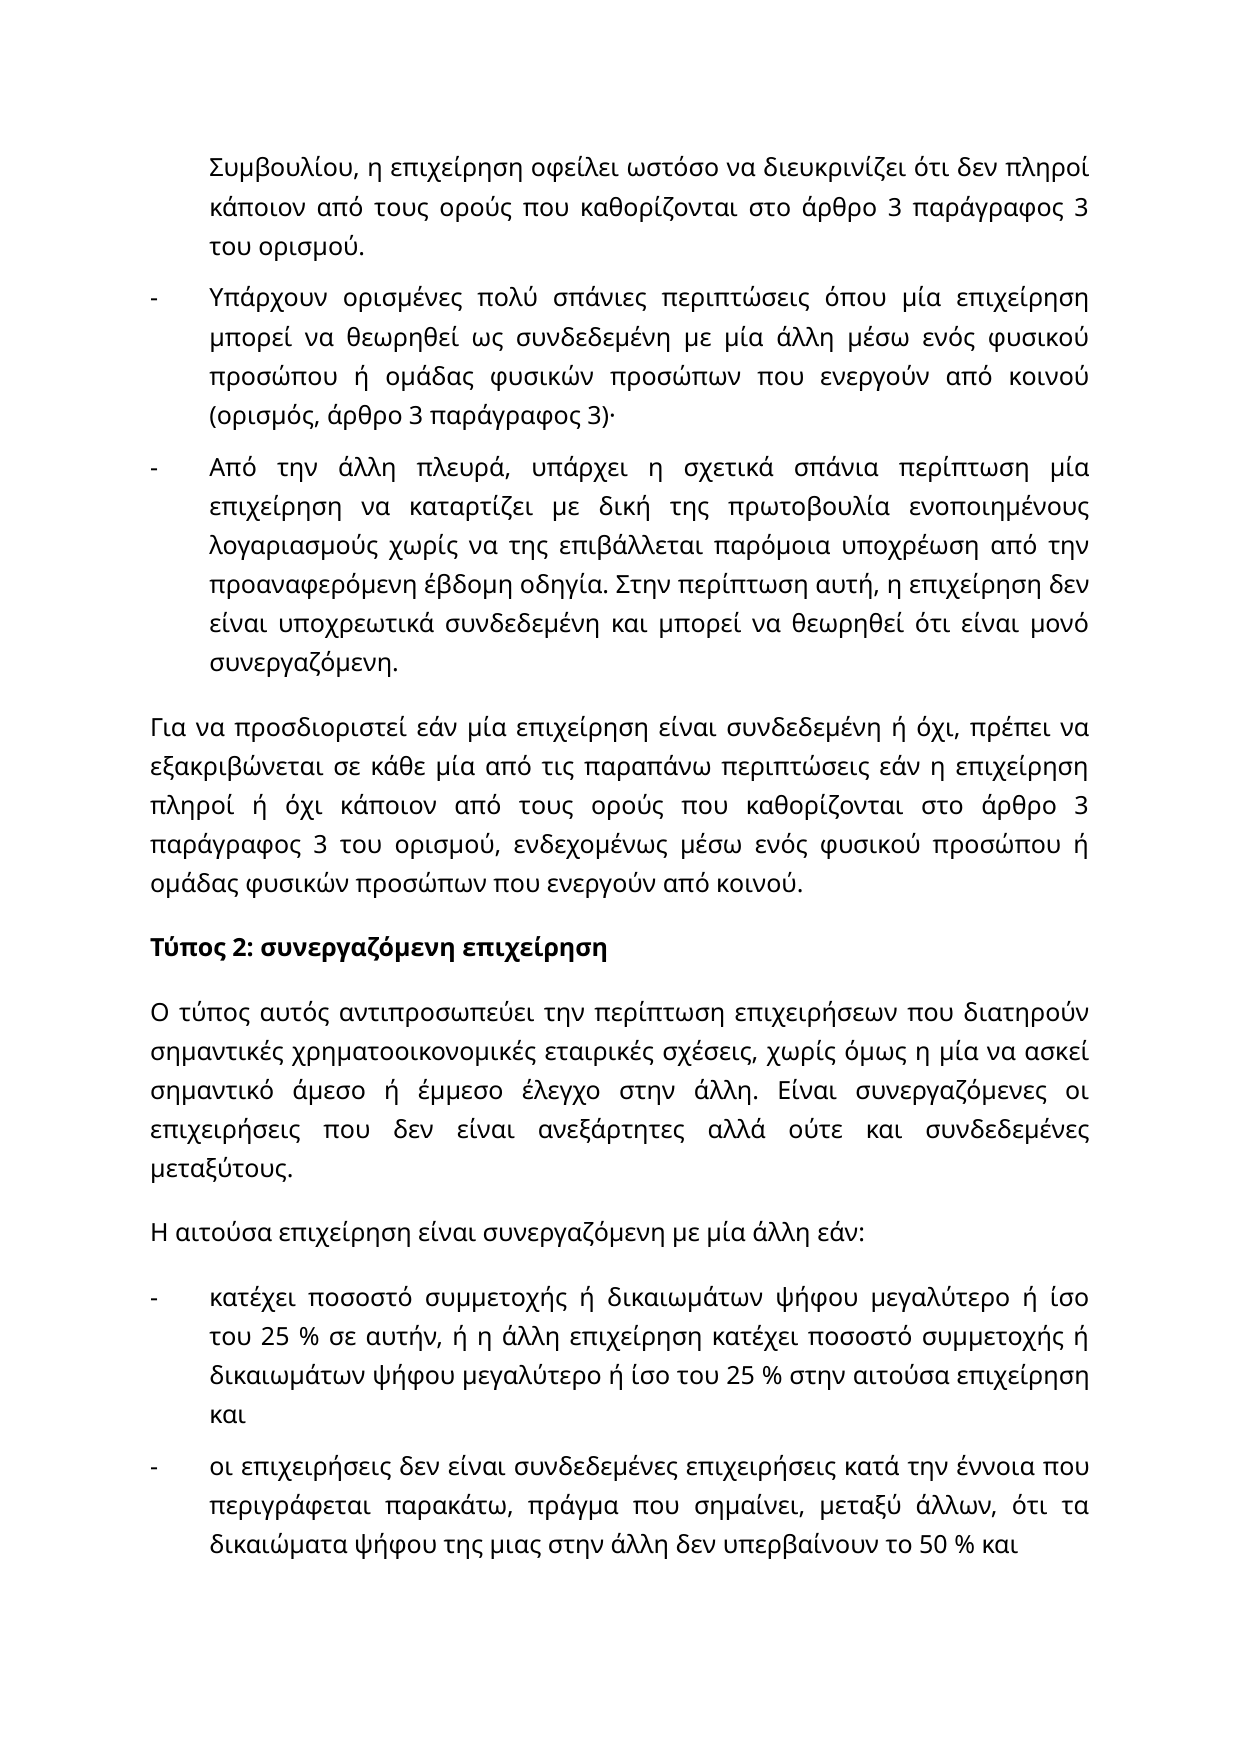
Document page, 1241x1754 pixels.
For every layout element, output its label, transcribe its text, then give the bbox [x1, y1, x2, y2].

list - οι επιχειρήσεις δεν είναι συνδεδεμένες επιχειρήσεις κατά την έννοια που περιγράφεται παρακάτω, πράγμα που σημαίνει, μεταξύ άλλων, ότι τα δικαιώματα ψήφου της μιας στην άλλη δεν υπερβαίνουν το 50 % και [150, 1448, 1090, 1561]
list - Υπάρχουν ορισμένες πολύ σπάνιες περιπτώσεις όπου μία επιχείρηση μπορεί να θεωρηθεί ως συνδεδεμένη με μία άλλη μέσω ενός φυσικού προσώπου ή ομάδας φυσικών προσώπων που ενεργούν από κοινού (ορισμός, άρθρο 3 παράγραφος 3)· [150, 280, 1090, 432]
list - κατέχει ποσοστό συμμετοχής ή δικαιωμάτων ψήφου μεγαλύτερο ή ίσο του 25 % σε αυτήν, ή η άλλη επιχείρηση κατέχει ποσοστό συμμετοχής ή δικαιωμάτων ψήφου μεγαλύτερο ή ίσο του 25 % στην αιτούσα επιχείρηση και [150, 1279, 1090, 1431]
text Ο τύπος αυτός αντιπροσωπεύει την περίπτωση επιχειρήσεων που διατηρούν σημαντικές χρηματοοικονομικές εταιρικές σχέσεις, χωρίς όμως η μία να ασκεί σημαντικό άμεσο ή έμμεσο έλεγχο στην άλλη. Είναι συνεργαζόμενες οι επιχειρήσεις που δεν είναι ανεξάρτητες αλλά ούτε και συνδεδεμένες μεταξύτους. [150, 994, 1090, 1185]
text Για να προσδιοριστεί εάν μία επιχείρηση είναι συνδεδεμένη ή όχι, πρέπει να εξακριβώνεται σε κάθε μία από τις παραπάνω περιπτώσεις εάν η επιχείρηση πληροί ή όχι κάποιον από τους ορούς που καθορίζονται στο άρθρο 3 παράγραφος 3 του ορισμού, ενδεχομένως μέσω ενός φυσικού προσώπου ή ομάδας φυσικών προσώπων που ενεργούν από κοινού. [150, 709, 1090, 900]
list Συμβουλίου, η επιχείρηση οφείλει ωστόσο να διευκρινίζει ότι δεν πληροί κάποιον από τους ορούς που καθορίζονται στο άρθρο 3 παράγραφος 3 του ορισμού. [150, 150, 1090, 262]
list - Από την άλλη πλευρά, υπάρχει η σχετικά σπάνια περίπτωση μία επιχείρηση να καταρτίζει με δική της πρωτοβουλία ενοποιημένους λογαριασμούς χωρίς να της επιβάλλεται παρόμοια υποχρέωση από την προαναφερόμενη έβδομη οδηγία. Στην περίπτωση αυτή, η επιχείρηση δεν είναι υποχρεωτικά συνδεδεμένη και μπορεί να θεωρηθεί ότι είναι μονό συνεργαζόμενη. [150, 449, 1090, 679]
text Η αιτούσα επιχείρηση είναι συνεργαζόμενη με μία άλλη εάν: [150, 1215, 1090, 1249]
text Τύπος 2: συνεργαζόμενη επιχείρηση [150, 930, 1090, 964]
